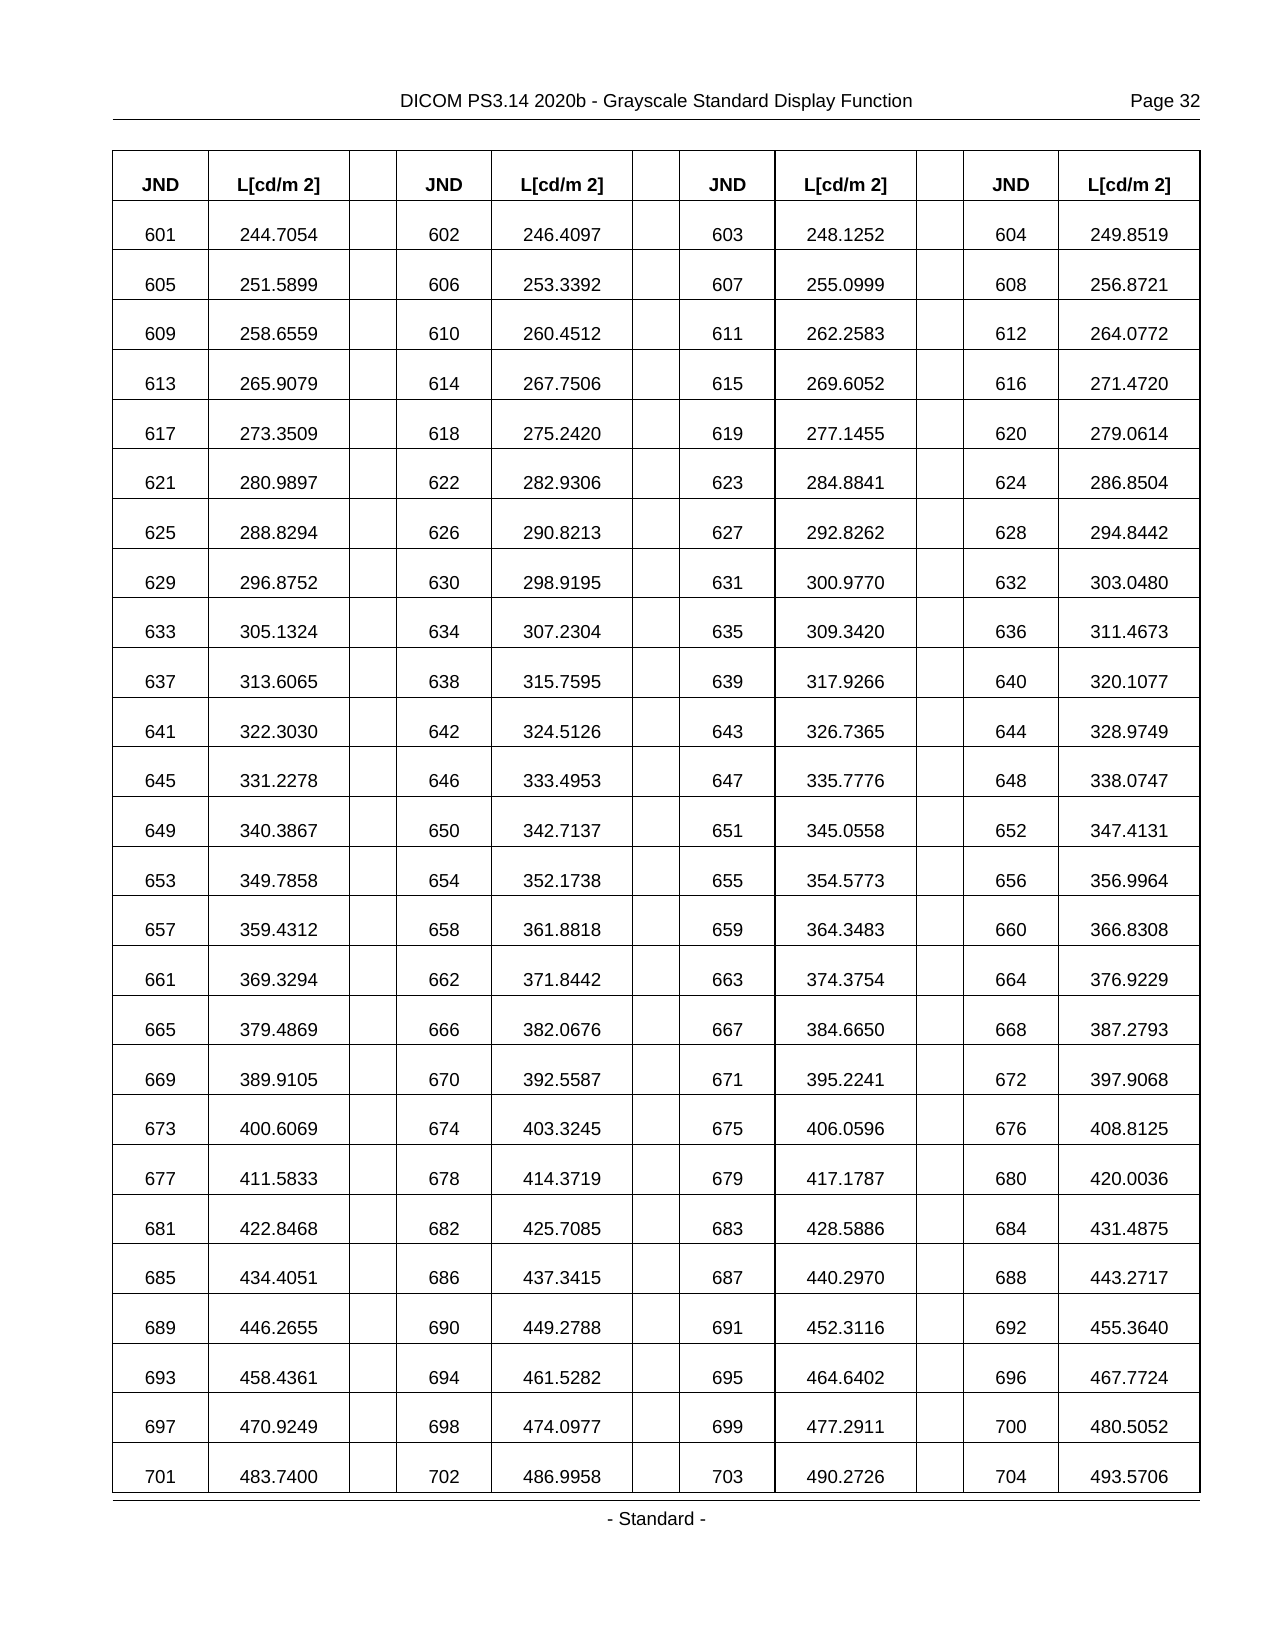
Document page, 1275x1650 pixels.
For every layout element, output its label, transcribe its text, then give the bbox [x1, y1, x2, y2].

table_cell 605 [113, 250, 208, 299]
table_cell 643 [680, 698, 774, 746]
table_cell [917, 201, 963, 249]
table_cell 443.2717 [1059, 1244, 1199, 1293]
table_cell 639 [680, 648, 774, 697]
table_cell [917, 300, 963, 349]
table_cell 359.4312 [209, 896, 349, 945]
table_cell 317.9266 [776, 648, 916, 697]
table_cell 251.5899 [209, 250, 349, 299]
table_cell [917, 996, 963, 1044]
table_cell 681 [113, 1195, 208, 1243]
table_cell [350, 747, 396, 796]
table_cell [350, 648, 396, 697]
table_cell 604 [964, 201, 1058, 249]
table_cell 701 [113, 1443, 208, 1492]
table_header JND [113, 151, 208, 200]
table_cell 653 [113, 847, 208, 895]
table_cell 637 [113, 648, 208, 697]
table_cell [350, 400, 396, 448]
table_cell [633, 350, 679, 398]
table_cell 309.3420 [776, 598, 916, 647]
table_cell 636 [964, 598, 1058, 647]
table_cell 352.1738 [492, 847, 632, 895]
table_cell 292.8262 [776, 499, 916, 547]
table_cell 275.2420 [492, 400, 632, 448]
table_header JND [397, 151, 491, 200]
table_cell 384.6650 [776, 996, 916, 1044]
table_cell 392.5587 [492, 1045, 632, 1094]
table_cell 620 [964, 400, 1058, 448]
table_cell [917, 1145, 963, 1193]
table_cell [350, 1244, 396, 1293]
table_cell [350, 598, 396, 647]
table_cell 420.0036 [1059, 1145, 1199, 1193]
table_header JND [680, 151, 774, 200]
table_cell 298.9195 [492, 549, 632, 597]
table_cell [350, 549, 396, 597]
table_cell 654 [397, 847, 491, 895]
table_cell 647 [680, 747, 774, 796]
table_cell 602 [397, 201, 491, 249]
table_cell [350, 698, 396, 746]
table_cell [633, 847, 679, 895]
table_cell [350, 201, 396, 249]
table_cell 376.9229 [1059, 946, 1199, 995]
table_cell [350, 1045, 396, 1094]
table_cell 408.8125 [1059, 1095, 1199, 1144]
table_cell 615 [680, 350, 774, 398]
table_cell 608 [964, 250, 1058, 299]
table_cell 414.3719 [492, 1145, 632, 1193]
table_cell 659 [680, 896, 774, 945]
table_cell 629 [113, 549, 208, 597]
table_cell 342.7137 [492, 797, 632, 846]
table_cell [633, 1443, 679, 1492]
table_cell 640 [964, 648, 1058, 697]
table_cell [633, 996, 679, 1044]
table_cell 619 [680, 400, 774, 448]
table_cell 606 [397, 250, 491, 299]
table_cell [633, 1195, 679, 1243]
table_cell 411.5833 [209, 1145, 349, 1193]
table_cell 697 [113, 1393, 208, 1442]
table_cell [917, 1344, 963, 1392]
table_cell 655 [680, 847, 774, 895]
table_cell 361.8818 [492, 896, 632, 945]
table_header L[cd/m 2] [776, 151, 916, 200]
table_cell 641 [113, 698, 208, 746]
table_cell 470.9249 [209, 1393, 349, 1442]
table_cell 609 [113, 300, 208, 349]
table_cell 273.3509 [209, 400, 349, 448]
table_cell 671 [680, 1045, 774, 1094]
table_cell 286.8504 [1059, 449, 1199, 498]
table_cell 255.0999 [776, 250, 916, 299]
table_cell 294.8442 [1059, 499, 1199, 547]
table_cell [917, 946, 963, 995]
table_cell 626 [397, 499, 491, 547]
table_cell [633, 549, 679, 597]
table_cell 644 [964, 698, 1058, 746]
table_cell 271.4720 [1059, 350, 1199, 398]
table_cell 642 [397, 698, 491, 746]
table_cell 665 [113, 996, 208, 1044]
table_cell 673 [113, 1095, 208, 1144]
table_cell [917, 797, 963, 846]
table_cell 313.6065 [209, 648, 349, 697]
table_cell 703 [680, 1443, 774, 1492]
table_cell [350, 1095, 396, 1144]
table_cell [917, 896, 963, 945]
table_cell 269.6052 [776, 350, 916, 398]
table_cell 678 [397, 1145, 491, 1193]
table_cell 458.4361 [209, 1344, 349, 1392]
table_cell 464.6402 [776, 1344, 916, 1392]
table_cell 311.4673 [1059, 598, 1199, 647]
table_cell [350, 1195, 396, 1243]
table_cell 699 [680, 1393, 774, 1442]
table_cell 366.8308 [1059, 896, 1199, 945]
table_cell 684 [964, 1195, 1058, 1243]
table_cell 428.5886 [776, 1195, 916, 1243]
table_cell [917, 1244, 963, 1293]
table_cell 349.7858 [209, 847, 349, 895]
table_cell 698 [397, 1393, 491, 1442]
table_cell 371.8442 [492, 946, 632, 995]
table_cell 676 [964, 1095, 1058, 1144]
table_cell 649 [113, 797, 208, 846]
table_cell [917, 1045, 963, 1094]
table_cell 328.9749 [1059, 698, 1199, 746]
table_cell 696 [964, 1344, 1058, 1392]
table_cell 662 [397, 946, 491, 995]
table_cell 379.4869 [209, 996, 349, 1044]
table_cell 320.1077 [1059, 648, 1199, 697]
table_cell [350, 797, 396, 846]
table_cell 356.9964 [1059, 847, 1199, 895]
table_cell 661 [113, 946, 208, 995]
table_cell 280.9897 [209, 449, 349, 498]
table_cell [350, 300, 396, 349]
table_cell 686 [397, 1244, 491, 1293]
table_cell 431.4875 [1059, 1195, 1199, 1243]
table_cell 700 [964, 1393, 1058, 1442]
table_header JND [964, 151, 1058, 200]
table_cell 610 [397, 300, 491, 349]
table_cell [350, 250, 396, 299]
table_cell 617 [113, 400, 208, 448]
table_cell 695 [680, 1344, 774, 1392]
table_header L[cd/m 2] [209, 151, 349, 200]
table_cell 395.2241 [776, 1045, 916, 1094]
table_cell 652 [964, 797, 1058, 846]
table_cell 345.0558 [776, 797, 916, 846]
table_cell 455.3640 [1059, 1294, 1199, 1342]
table_cell [633, 747, 679, 796]
table_cell 607 [680, 250, 774, 299]
table_cell 440.2970 [776, 1244, 916, 1293]
table_cell 691 [680, 1294, 774, 1342]
table_cell 672 [964, 1045, 1058, 1094]
table_cell [350, 847, 396, 895]
table_header L[cd/m 2] [492, 151, 632, 200]
table_cell 627 [680, 499, 774, 547]
table_cell [633, 797, 679, 846]
table_cell [633, 499, 679, 547]
table_cell 305.1324 [209, 598, 349, 647]
table_cell 632 [964, 549, 1058, 597]
table_cell 374.3754 [776, 946, 916, 995]
table_cell [633, 1244, 679, 1293]
table_cell [917, 250, 963, 299]
table_cell 683 [680, 1195, 774, 1243]
table_cell 253.3392 [492, 250, 632, 299]
table_cell 651 [680, 797, 774, 846]
table_cell 631 [680, 549, 774, 597]
table_cell 477.2911 [776, 1393, 916, 1442]
table_cell 624 [964, 449, 1058, 498]
table_cell 264.0772 [1059, 300, 1199, 349]
table_cell 704 [964, 1443, 1058, 1492]
table_cell 340.3867 [209, 797, 349, 846]
table_cell 664 [964, 946, 1058, 995]
table_cell [350, 1344, 396, 1392]
table_cell [633, 1294, 679, 1342]
table_cell 687 [680, 1244, 774, 1293]
table_cell 434.4051 [209, 1244, 349, 1293]
table_cell 611 [680, 300, 774, 349]
table_cell 249.8519 [1059, 201, 1199, 249]
table_cell 461.5282 [492, 1344, 632, 1392]
table_cell 658 [397, 896, 491, 945]
table_cell 265.9079 [209, 350, 349, 398]
table_cell 449.2788 [492, 1294, 632, 1342]
table_header [917, 151, 963, 200]
table_cell [633, 698, 679, 746]
table_cell [917, 1195, 963, 1243]
table_cell [633, 1393, 679, 1442]
table_cell 256.8721 [1059, 250, 1199, 299]
table_cell 338.0747 [1059, 747, 1199, 796]
table_cell 303.0480 [1059, 549, 1199, 597]
table_cell 296.8752 [209, 549, 349, 597]
table_cell 633 [113, 598, 208, 647]
table_cell 663 [680, 946, 774, 995]
table_cell 680 [964, 1145, 1058, 1193]
table_cell [633, 946, 679, 995]
table_cell 246.4097 [492, 201, 632, 249]
table_cell 437.3415 [492, 1244, 632, 1293]
table_cell [633, 1145, 679, 1193]
table_cell 474.0977 [492, 1393, 632, 1442]
table_cell [350, 350, 396, 398]
table_cell 634 [397, 598, 491, 647]
table_cell [633, 648, 679, 697]
table_cell [633, 300, 679, 349]
table_cell 668 [964, 996, 1058, 1044]
table_cell [917, 499, 963, 547]
table_cell 326.7365 [776, 698, 916, 746]
table_cell [917, 648, 963, 697]
table_cell 692 [964, 1294, 1058, 1342]
table_cell 425.7085 [492, 1195, 632, 1243]
table_cell 387.2793 [1059, 996, 1199, 1044]
table_cell [350, 946, 396, 995]
table_cell 646 [397, 747, 491, 796]
table_cell 260.4512 [492, 300, 632, 349]
table_cell 284.8841 [776, 449, 916, 498]
table_cell 648 [964, 747, 1058, 796]
table_cell 674 [397, 1095, 491, 1144]
table_cell [633, 896, 679, 945]
table_cell 628 [964, 499, 1058, 547]
table_cell 685 [113, 1244, 208, 1293]
table_header [350, 151, 396, 200]
table_cell 612 [964, 300, 1058, 349]
table_cell [350, 1294, 396, 1342]
table_cell 669 [113, 1045, 208, 1094]
table_cell 347.4131 [1059, 797, 1199, 846]
table_cell [917, 1095, 963, 1144]
table_cell 324.5126 [492, 698, 632, 746]
table_cell 677 [113, 1145, 208, 1193]
table_cell [350, 1443, 396, 1492]
table_cell [917, 598, 963, 647]
table_cell [917, 1294, 963, 1342]
table_cell [917, 1443, 963, 1492]
table_cell 403.3245 [492, 1095, 632, 1144]
table_cell [917, 549, 963, 597]
table_cell 694 [397, 1344, 491, 1392]
table_cell 635 [680, 598, 774, 647]
table_cell 493.5706 [1059, 1443, 1199, 1492]
table_cell 300.9770 [776, 549, 916, 597]
table_cell 364.3483 [776, 896, 916, 945]
table_cell 660 [964, 896, 1058, 945]
table_cell 279.0614 [1059, 400, 1199, 448]
table_cell 333.4953 [492, 747, 632, 796]
table_cell 369.3294 [209, 946, 349, 995]
table_cell 667 [680, 996, 774, 1044]
table_cell [350, 996, 396, 1044]
table_cell [350, 1393, 396, 1442]
table_cell 623 [680, 449, 774, 498]
table_cell 322.3030 [209, 698, 349, 746]
table_cell [350, 499, 396, 547]
table_cell 702 [397, 1443, 491, 1492]
table_cell 483.7400 [209, 1443, 349, 1492]
table_cell 690 [397, 1294, 491, 1342]
table_cell 335.7776 [776, 747, 916, 796]
table_cell 446.2655 [209, 1294, 349, 1342]
table_cell [917, 1393, 963, 1442]
table_cell 262.2583 [776, 300, 916, 349]
table_cell 657 [113, 896, 208, 945]
table_cell [633, 1344, 679, 1392]
table_cell [633, 1045, 679, 1094]
table_cell 307.2304 [492, 598, 632, 647]
table_cell 638 [397, 648, 491, 697]
table_cell 693 [113, 1344, 208, 1392]
table_cell 670 [397, 1045, 491, 1094]
table_cell [633, 598, 679, 647]
table_cell [917, 847, 963, 895]
table_cell [350, 1145, 396, 1193]
table_cell 400.6069 [209, 1095, 349, 1144]
table_cell 277.1455 [776, 400, 916, 448]
table_cell 682 [397, 1195, 491, 1243]
table_cell 452.3116 [776, 1294, 916, 1342]
table_cell 630 [397, 549, 491, 597]
table_cell [917, 698, 963, 746]
table_cell 248.1252 [776, 201, 916, 249]
table_cell 315.7595 [492, 648, 632, 697]
table_cell 406.0596 [776, 1095, 916, 1144]
table_header [633, 151, 679, 200]
table_cell 679 [680, 1145, 774, 1193]
table_cell [633, 449, 679, 498]
table_cell 354.5773 [776, 847, 916, 895]
table_cell 614 [397, 350, 491, 398]
table_cell 603 [680, 201, 774, 249]
table_cell 645 [113, 747, 208, 796]
table_cell 622 [397, 449, 491, 498]
table_cell 382.0676 [492, 996, 632, 1044]
table_cell 417.1787 [776, 1145, 916, 1193]
table_cell 467.7724 [1059, 1344, 1199, 1392]
table_cell 267.7506 [492, 350, 632, 398]
table_cell 244.7054 [209, 201, 349, 249]
table_cell [633, 400, 679, 448]
table_cell [917, 400, 963, 448]
table_cell 490.2726 [776, 1443, 916, 1492]
table_cell 613 [113, 350, 208, 398]
table_cell 675 [680, 1095, 774, 1144]
table_cell [633, 1095, 679, 1144]
table_cell 689 [113, 1294, 208, 1342]
table_cell [917, 747, 963, 796]
table_header L[cd/m 2] [1059, 151, 1199, 200]
table_cell [917, 350, 963, 398]
table_cell 625 [113, 499, 208, 547]
table_cell 656 [964, 847, 1058, 895]
table_cell 422.8468 [209, 1195, 349, 1243]
table_cell 650 [397, 797, 491, 846]
table_cell 389.9105 [209, 1045, 349, 1094]
table_cell 258.6559 [209, 300, 349, 349]
table_cell [633, 201, 679, 249]
table_cell 397.9068 [1059, 1045, 1199, 1094]
table_cell 618 [397, 400, 491, 448]
table_cell 601 [113, 201, 208, 249]
table_cell [917, 449, 963, 498]
table_cell 480.5052 [1059, 1393, 1199, 1442]
table_cell 616 [964, 350, 1058, 398]
table_cell [633, 250, 679, 299]
table_cell 688 [964, 1244, 1058, 1293]
table_cell 666 [397, 996, 491, 1044]
table_cell 621 [113, 449, 208, 498]
table_cell 486.9958 [492, 1443, 632, 1492]
table_cell 288.8294 [209, 499, 349, 547]
table_cell 290.8213 [492, 499, 632, 547]
table_cell 282.9306 [492, 449, 632, 498]
table_cell 331.2278 [209, 747, 349, 796]
table_cell [350, 896, 396, 945]
table_cell [350, 449, 396, 498]
